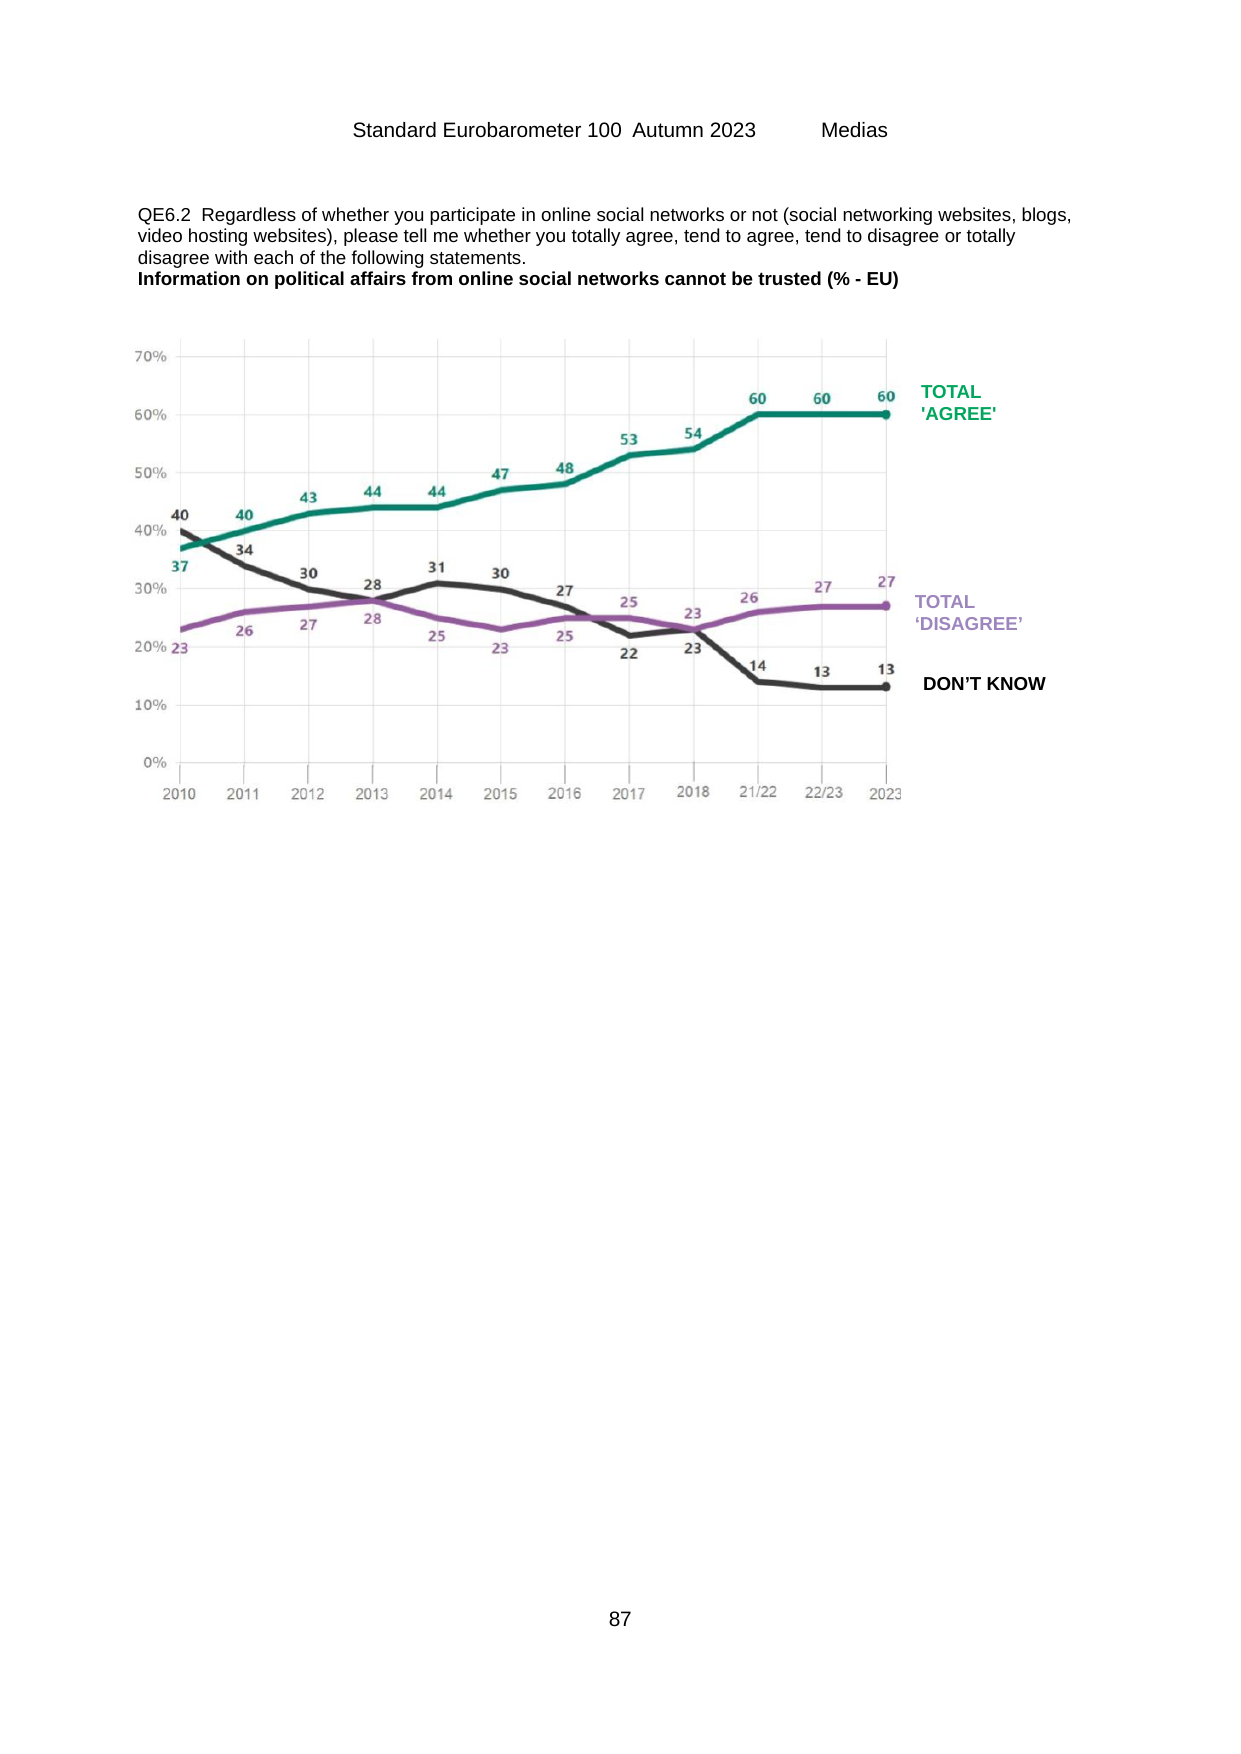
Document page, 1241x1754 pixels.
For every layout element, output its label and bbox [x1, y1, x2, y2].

picture [118, 330, 901, 811]
